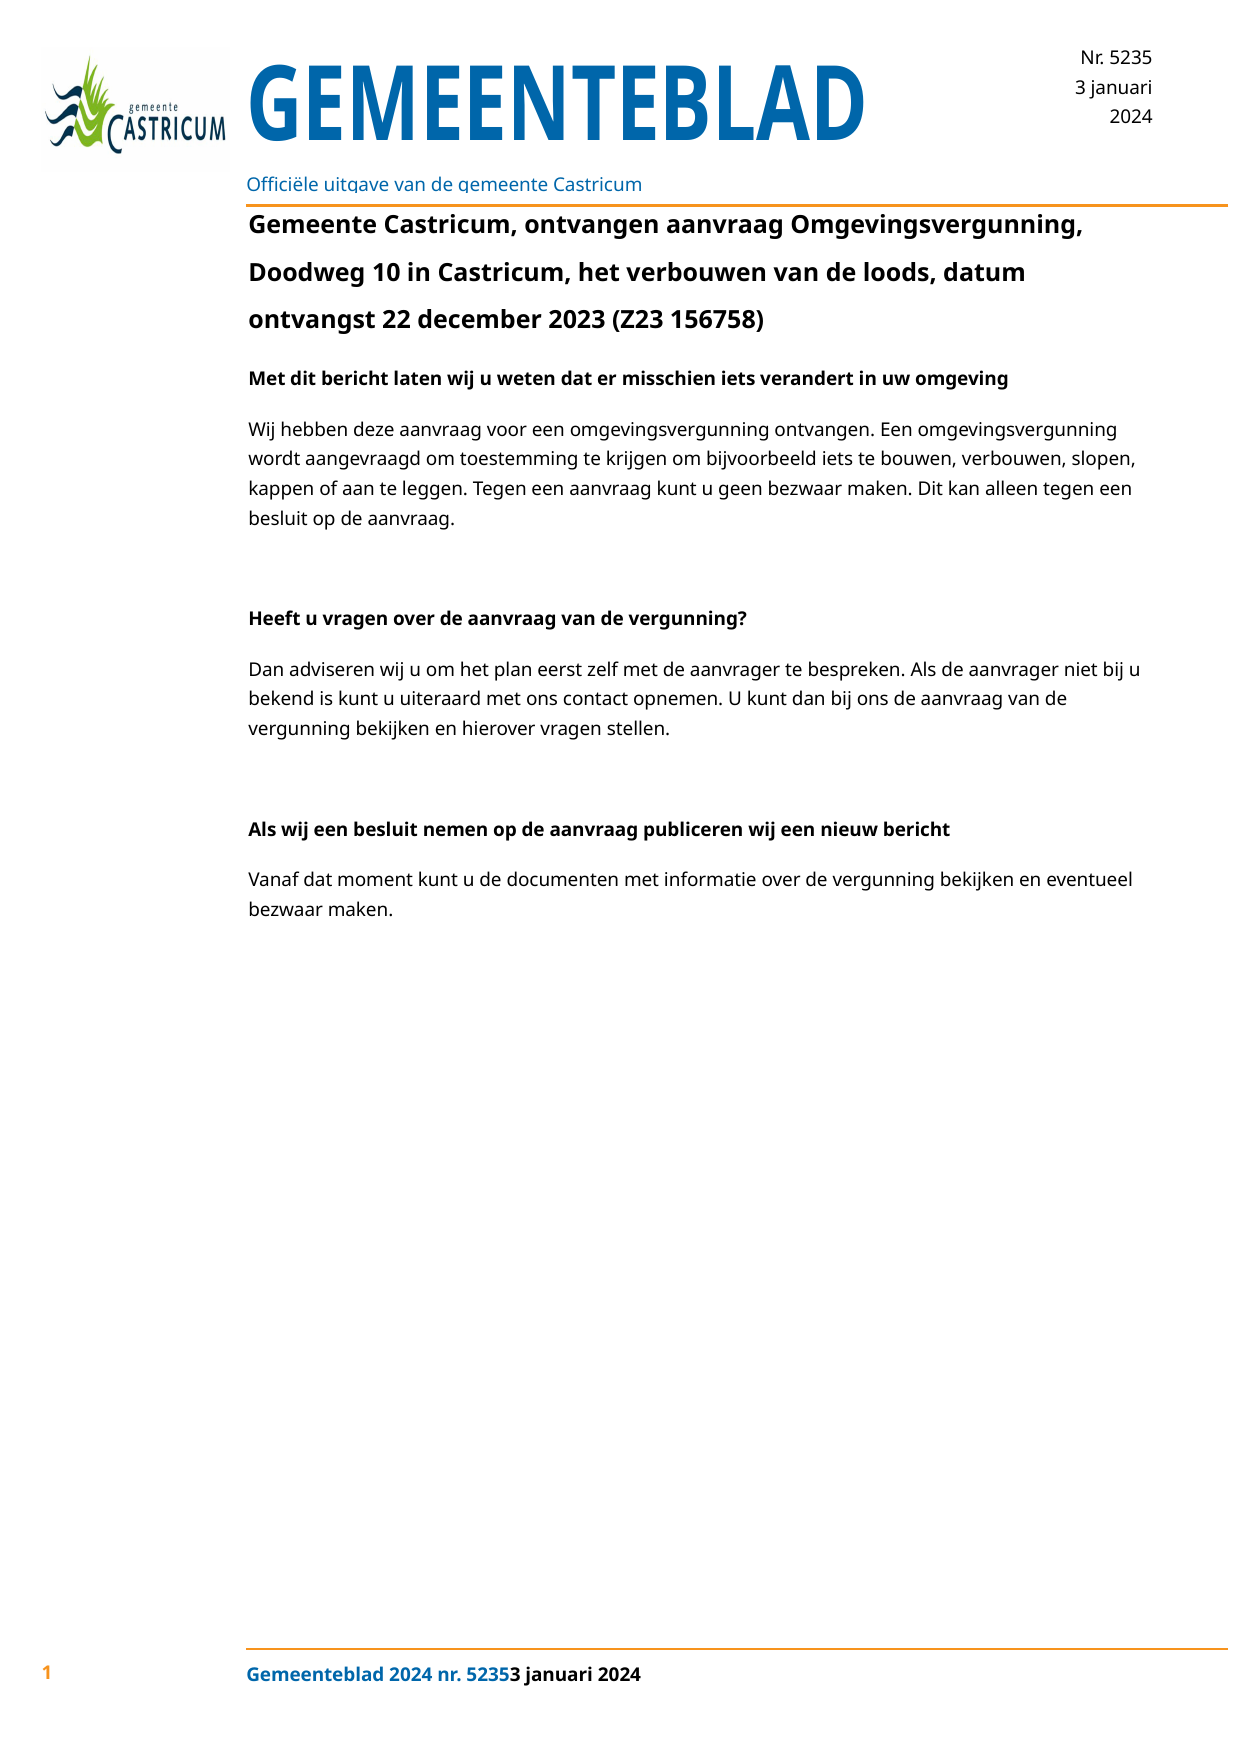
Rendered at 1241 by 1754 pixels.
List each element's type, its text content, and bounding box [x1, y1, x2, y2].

text Gemeente Castricum, ontvangen aanvraag Omgevingsvergunning, Doodweg 10 in Castricum, het verbouwen van de loods, datum ontvangst 22 december 2023 (Z23 156758) [248, 207, 1152, 336]
text Met dit bericht laten wij u weten dat er misschien iets verandert in uw omgeving [248, 366, 1152, 391]
text Vanaf dat moment kunt u de documenten met informatie over de vergunning bekijken en eventueel bezwaar maken. [248, 866, 1152, 922]
text Heeft u vragen over de aanvraag van de vergunning? [248, 606, 1152, 631]
text Wij hebben deze aanvraag voor een omgevingsvergunning ontvangen. Een omgevingsvergunning wordt aangevraagd om toestemming te krijgen om bijvoorbeeld iets te bouwen, verbouwen, slopen, kappen of aan te leggen. Tegen een aanvraag kunt u geen bezwaar maken. Dit kan alleen tegen een besluit op de aanvraag. [248, 416, 1152, 530]
text Als wij een besluit nemen op de aanvraag publiceren wij een nieuw bericht [248, 816, 1152, 842]
picture [41, 47, 231, 172]
text Dan adviseren wij u om het plan eerst zelf met de aanvrager te bespreken. Als de aanvrager niet bij u bekend is kunt u uiteraard met ons contact opnemen. U kunt dan bij ons de aanvraag van de vergunning bekijken en hierover vragen stellen. [248, 656, 1152, 741]
